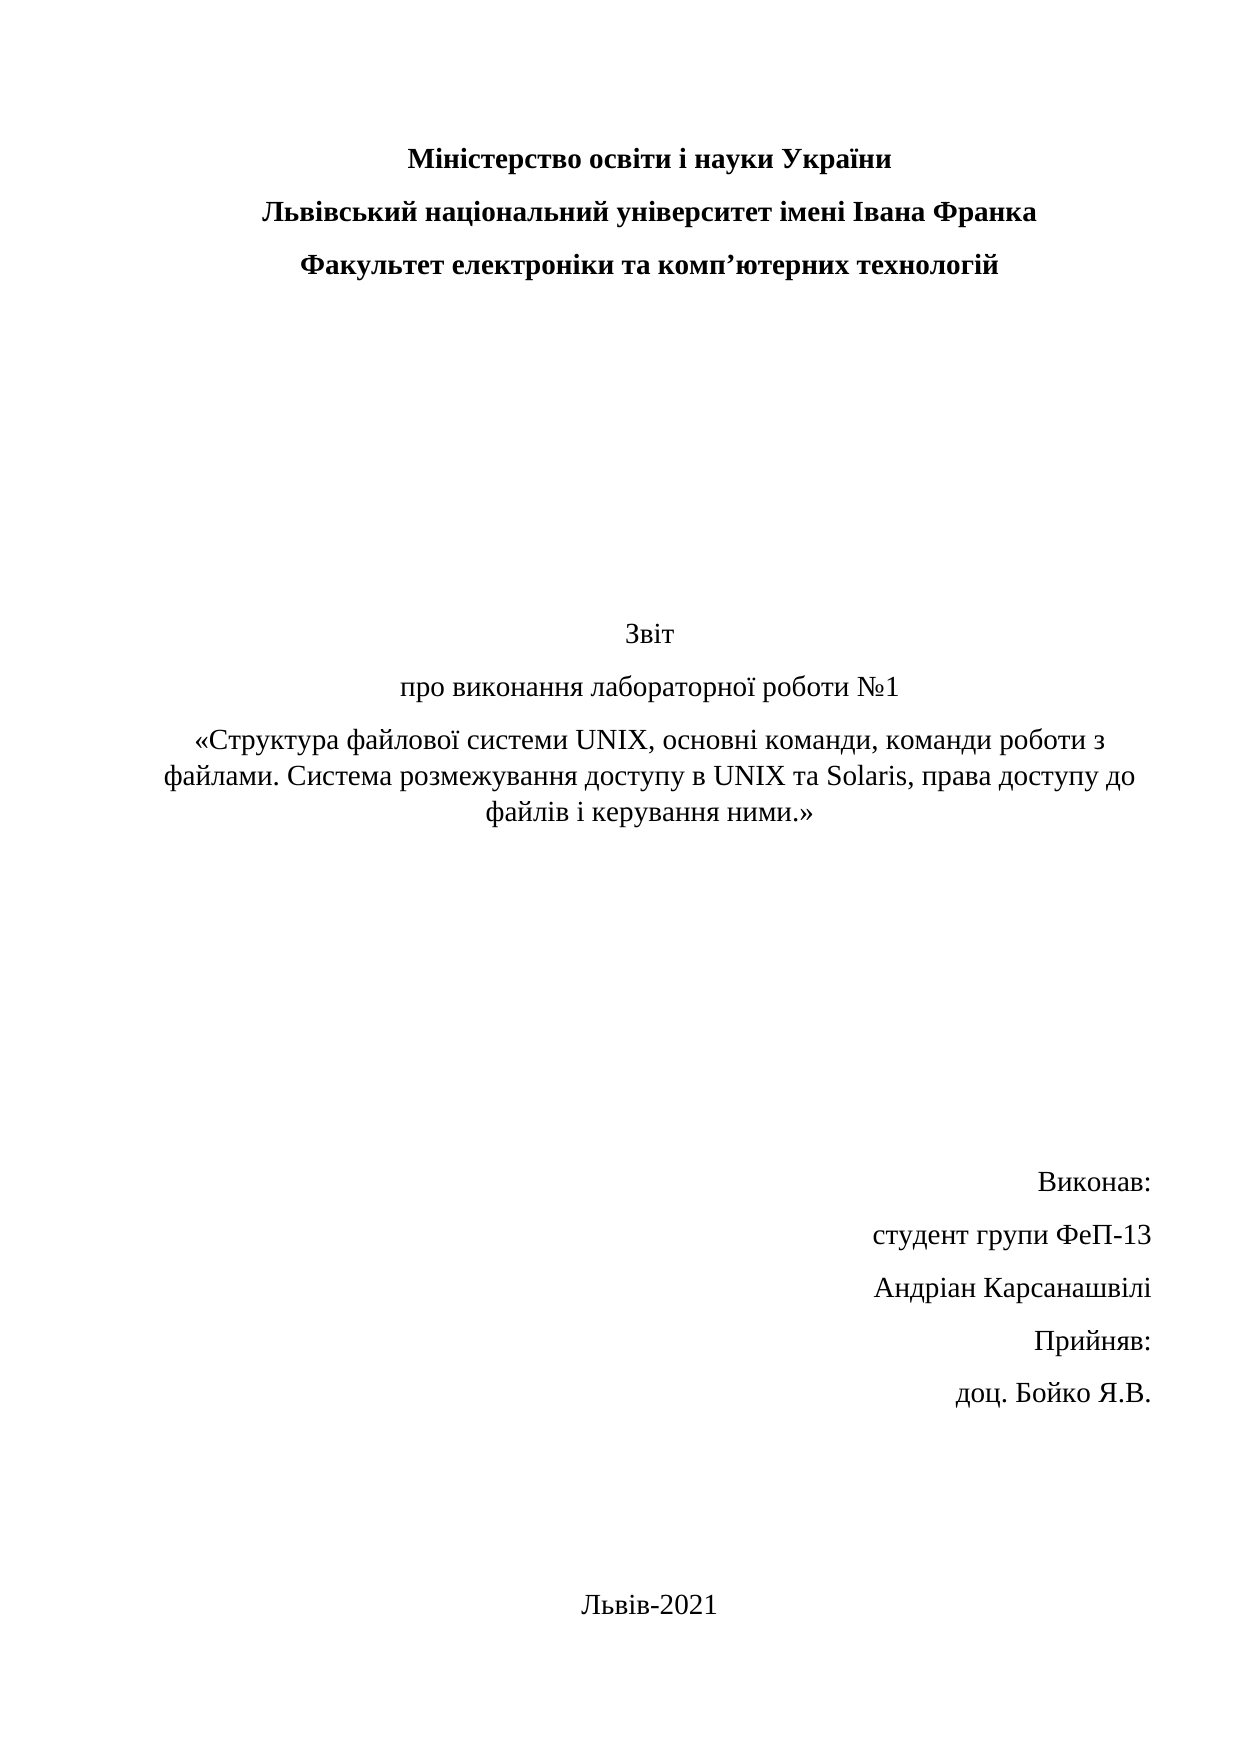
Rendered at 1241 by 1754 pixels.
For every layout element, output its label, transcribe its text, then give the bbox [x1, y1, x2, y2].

text Факультет електроніки та комп’ютерних технологій [148, 247, 1152, 281]
text Львівський національний університет імені Івана Франка [148, 194, 1152, 228]
text доц. Бойко Я.В. [783, 1376, 1152, 1409]
text Міністерство освіти і науки України [148, 141, 1152, 175]
text Андріан Карсанашвілі [783, 1270, 1152, 1303]
text Звіт [148, 617, 1152, 650]
text Прийняв: [783, 1323, 1152, 1356]
text Виконав: [783, 1164, 1152, 1198]
text студент групи ФеП-13 [783, 1217, 1152, 1251]
text Львів-2021 [148, 1587, 1152, 1620]
text про виконання лабораторної роботи №1 [148, 669, 1152, 703]
text «Структура файлової системи UNIX, основні команди, команди роботи з файлами. Система розмежування доступу в UNIX та Solaris, права доступу до файлів і керування ними.» [148, 722, 1152, 828]
